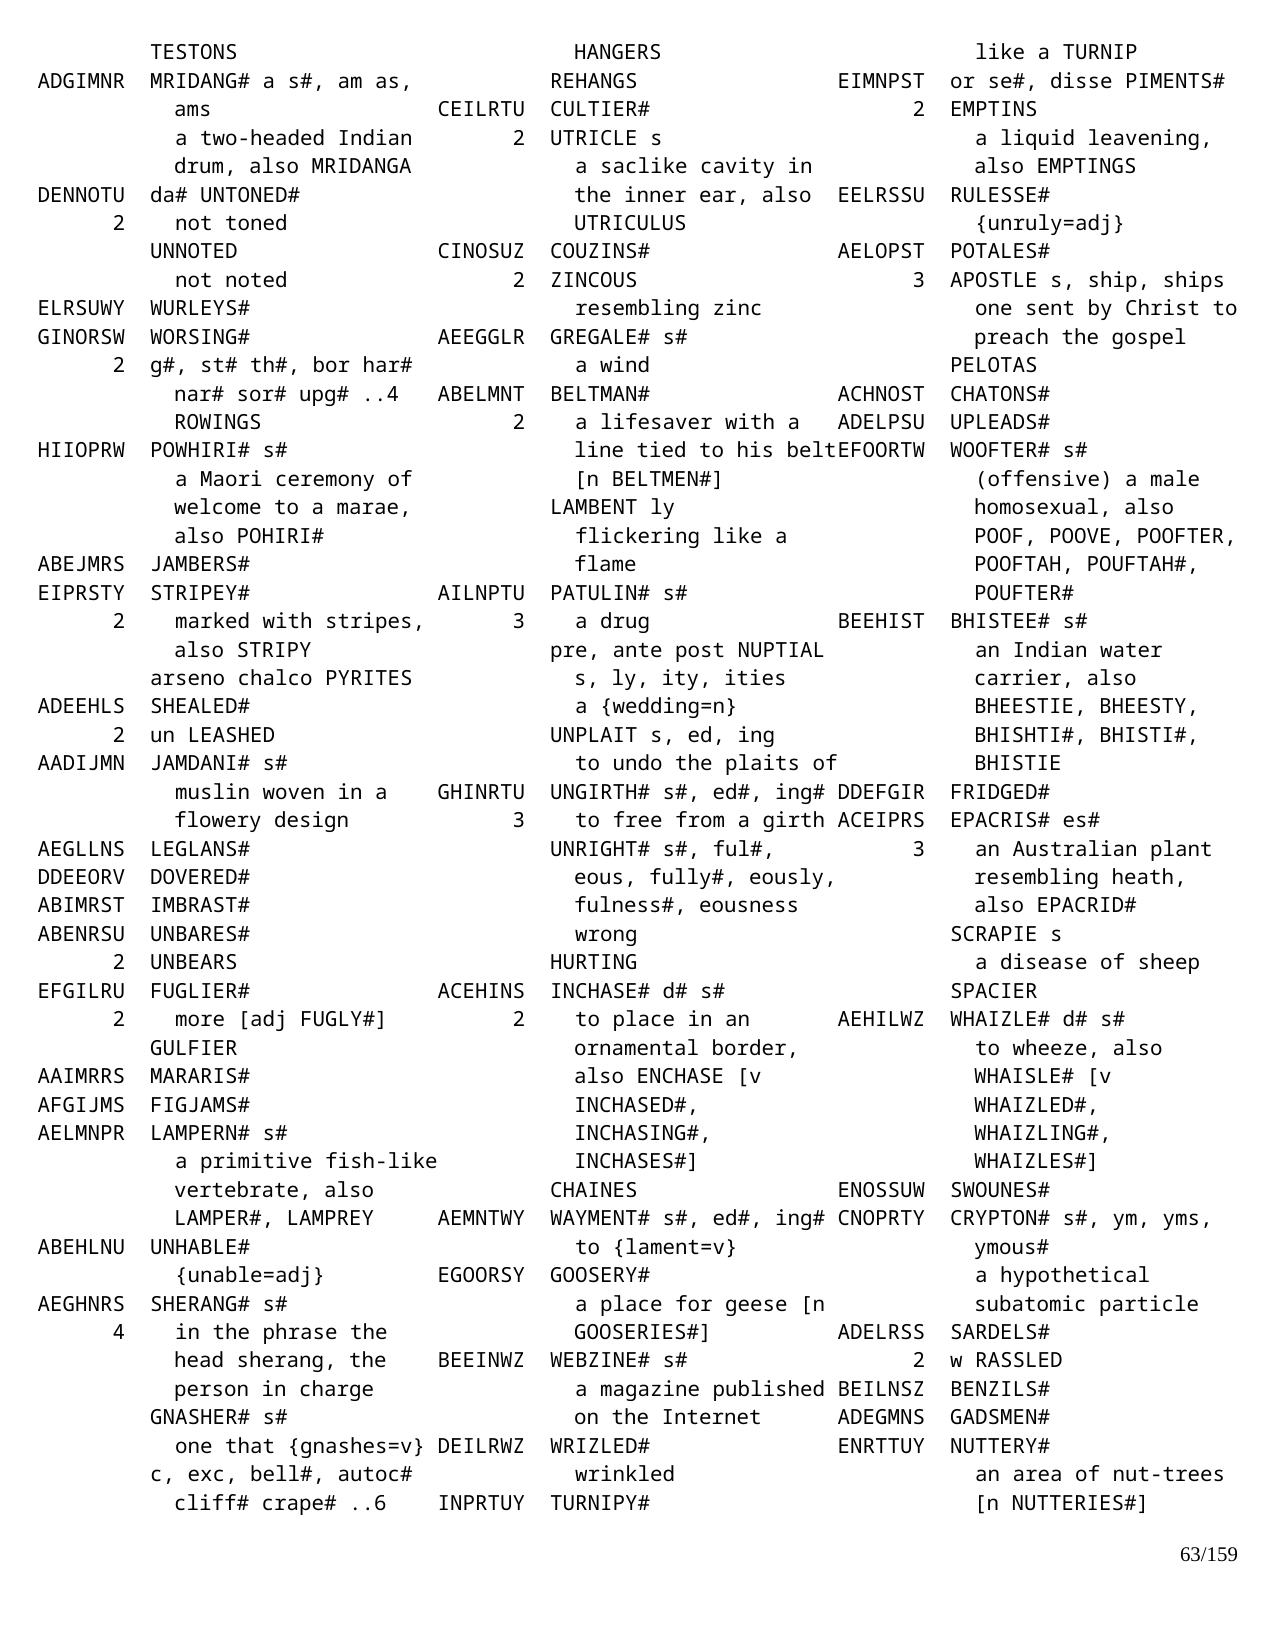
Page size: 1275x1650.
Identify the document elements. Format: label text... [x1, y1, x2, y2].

text EIPRSTY STRIPEY# [37, 578, 437, 606]
text ADELRSS SARDELS# [837, 1317, 1237, 1346]
text 2 more [adj FUGLY#] [37, 1004, 437, 1033]
text CHAINES [437, 1175, 837, 1203]
text DDEEORV DOVERED# [37, 862, 437, 891]
text muslin woven in a flowery design [37, 777, 437, 834]
text 3 to free from a girth [437, 805, 837, 834]
text ELRSUWY WURLEYS# [37, 293, 437, 322]
text UNRIGHT# s#, ful#, eous, fully#, eously, fulness#, eousness [437, 834, 837, 919]
text ABEJMRS JAMBERS# [37, 549, 437, 578]
text AEGLLNS LEGLANS# [37, 834, 437, 862]
text like a TURNIP [837, 37, 1237, 66]
text ADELPSU UPLEADS# [837, 407, 1237, 436]
text 2 not toned [37, 208, 437, 237]
text GNASHER# s# [37, 1402, 437, 1431]
text AEMNTWY WAYMENT# s#, ed#, ing# [437, 1203, 837, 1232]
text ABEHLNU UNHABLE# [37, 1232, 437, 1260]
text a primitive fish-like vertebrate, also LAMPER#, LAMPREY [37, 1147, 437, 1232]
text one that {gnashes=v} [37, 1431, 437, 1459]
text 3 an Australian plant resembling heath, also EPACRID# [837, 834, 1237, 919]
text 3 a drug [437, 606, 837, 635]
text (offensive) a male homosexual, also POOF, POOVE, POOFTER, POOFTAH, POUFTAH#, POUFTER# [837, 464, 1237, 606]
text BEEINWZ WEBZINE# s# [437, 1346, 837, 1374]
text 4 in the phrase the head sherang, the person in charge [37, 1317, 437, 1402]
text {unruly=adj} [837, 208, 1237, 237]
text a saclike cavity in the inner ear, also UTRICULUS [437, 151, 837, 237]
text GULFIER [37, 1033, 437, 1061]
text a liquid leavening, also EMPTINGS [837, 123, 1237, 180]
text 3 APOSTLE s, ship, ships [837, 265, 1237, 293]
text AEHILWZ WHAIZLE# d# s# [837, 1004, 1237, 1033]
text arseno chalco PYRITES [37, 663, 437, 692]
text DDEFGIR FRIDGED# [837, 777, 1237, 805]
text DEILRWZ WRIZLED# [437, 1431, 837, 1459]
text 2 EMPTINS [837, 94, 1237, 123]
text flickering like a flame [437, 521, 837, 578]
text an area of nut-trees [n NUTTERIES#] [837, 1459, 1237, 1516]
text to wheeze, also WHAISLE# [v WHAIZLED#, WHAIZLING#, WHAIZLES#] [837, 1033, 1237, 1175]
text AAIMRRS MARARIS# [37, 1061, 437, 1090]
text a disease of sheep [837, 947, 1237, 976]
text BEEHIST BHISTEE# s# [837, 606, 1237, 635]
text one sent by Christ to preach the gospel [837, 293, 1237, 350]
text HANGERS [437, 37, 837, 66]
text 2 w RASSLED [837, 1346, 1237, 1374]
text a {wedding=n} [437, 692, 837, 720]
text ABENRSU UNBARES# [37, 919, 437, 947]
text BEILNSZ BENZILS# [837, 1374, 1237, 1402]
text EGOORSY GOOSERY# [437, 1260, 837, 1289]
text an Indian water carrier, also BHEESTIE, BHEESTY, BHISHTI#, BHISTI#, BHISTIE [837, 635, 1237, 777]
text 2 a lifesaver with a line tied to his belt [n BELTMEN#] [437, 407, 837, 492]
text EELRSSU RULESSE# [837, 180, 1237, 208]
text 2 g#, st# th#, bor har# nar# sor# upg# ..4 ROWINGS [37, 350, 437, 436]
text 2 marked with stripes, also STRIPY [37, 606, 437, 663]
text SCRAPIE s [837, 919, 1237, 947]
text 2 UNBEARS [37, 947, 437, 976]
text a hypothetical subatomic particle [837, 1260, 1237, 1317]
text ADGIMNR MRIDANG# a s#, am as, ams [37, 66, 437, 123]
text ABIMRST IMBRAST# [37, 891, 437, 919]
text AEEGGLR GREGALE# s# [437, 322, 837, 350]
text PELOTAS [837, 350, 1237, 379]
text ADEGMNS GADSMEN# [837, 1402, 1237, 1431]
text AFGIJMS FIGJAMS# [37, 1090, 437, 1118]
text a magazine published on the Internet [437, 1374, 837, 1431]
text not noted [37, 265, 437, 293]
text wrong [437, 919, 837, 947]
text ACEIPRS EPACRIS# es# [837, 805, 1237, 834]
text TESTONS [37, 37, 437, 66]
text pre, ante post NUPTIAL s, ly, ity, ities [437, 635, 837, 692]
text HURTING [437, 947, 837, 976]
text ACHNOST CHATONS# [837, 379, 1237, 407]
text LAMBENT ly [437, 492, 837, 521]
text AILNPTU PATULIN# s# [437, 578, 837, 606]
text CEILRTU CULTIER# [437, 94, 837, 123]
text REHANGS [437, 66, 837, 94]
text INPRTUY TURNIPY# [437, 1488, 837, 1516]
text EFGILRU FUGLIER# [37, 976, 437, 1004]
text 2 un LEASHED [37, 720, 437, 748]
text AADIJMN JAMDANI# s# [37, 748, 437, 777]
text CINOSUZ COUZINS# [437, 237, 837, 265]
text AELOPST POTALES# [837, 237, 1237, 265]
text UNNOTED [37, 237, 437, 265]
text AELMNPR LAMPERN# s# [37, 1118, 437, 1147]
text 2 ZINCOUS [437, 265, 837, 293]
text a wind [437, 350, 837, 379]
text GHINRTU UNGIRTH# s#, ed#, ing# [437, 777, 837, 805]
text a place for geese [n GOOSERIES#] [437, 1289, 837, 1346]
text ADEEHLS SHEALED# [37, 692, 437, 720]
text HIIOPRW POWHIRI# s# [37, 436, 437, 464]
text ACEHINS INCHASE# d# s# [437, 976, 837, 1004]
text EIMNPST or se#, disse PIMENTS# [837, 66, 1237, 94]
text EFOORTW WOOFTER# s# [837, 436, 1237, 464]
text wrinkled [437, 1459, 837, 1488]
text UNPLAIT s, ed, ing [437, 720, 837, 748]
text CNOPRTY CRYPTON# s#, ym, yms, ymous# [837, 1203, 1237, 1260]
text AEGHNRS SHERANG# s# [37, 1289, 437, 1317]
text {unable=adj} [37, 1260, 437, 1289]
text ABELMNT BELTMAN# [437, 379, 837, 407]
text 2 UTRICLE s [437, 123, 837, 151]
text c, exc, bell#, autoc# cliff# crape# ..6 [37, 1459, 437, 1516]
text to undo the plaits of [437, 748, 837, 777]
text to {lament=v} [437, 1232, 837, 1260]
text GINORSW WORSING# [37, 322, 437, 350]
text a Maori ceremony of welcome to a marae, also POHIRI# [37, 464, 437, 549]
text SPACIER [837, 976, 1237, 1004]
text a two-headed Indian drum, also MRIDANGA [37, 123, 437, 180]
text ENRTTUY NUTTERY# [837, 1431, 1237, 1459]
text ENOSSUW SWOUNES# [837, 1175, 1237, 1203]
text resembling zinc [437, 293, 837, 322]
text 2 to place in an ornamental border, also ENCHASE [v INCHASED#, INCHASING#, INCHASES#] [437, 1004, 837, 1175]
text DENNOTU da# UNTONED# [37, 180, 437, 208]
